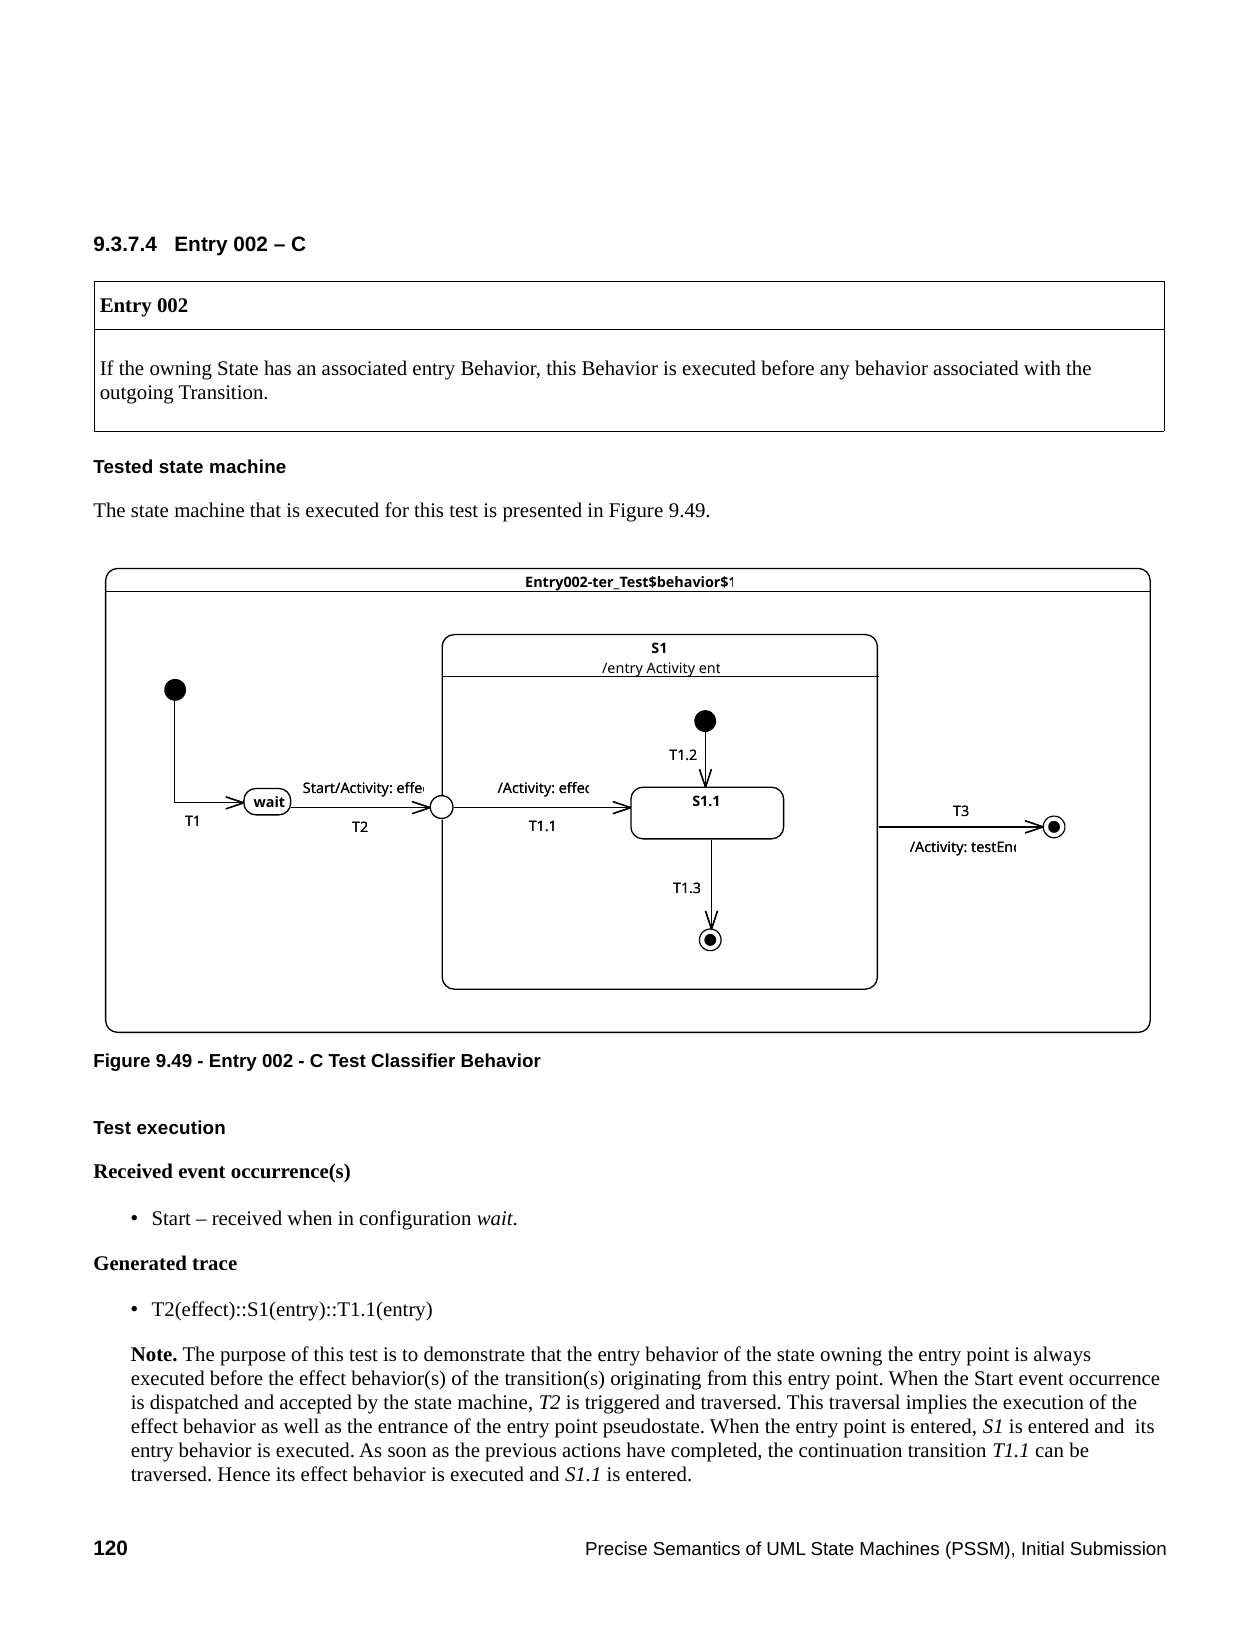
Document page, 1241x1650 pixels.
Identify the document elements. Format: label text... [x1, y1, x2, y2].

table_cell If the owning State has an associated entry Behavior, this Behavior is executed before any behavior associated with the outgoing Transition. [95, 330, 1164, 431]
text The state machine that is executed for this test is presented in Figure 9.49. [93, 498, 1164, 522]
table_header Entry 002 [95, 282, 1164, 329]
list Start – received when in configuration wait. [131, 1204, 1164, 1229]
text Received event occurrence(s) [93, 1159, 1164, 1183]
text Note. The purpose of this test is to demonstrate that the entry behavior of the state owning the entry point is always executed before the effect behavior(s) of the transition(s) originating from this entry point. When the Start event occurrence is dispatched and accepted by the state machine, T2 is triggered and traversed. This traversal implies the execution of the effect behavior as well as the entrance of the entry point pseudostate. When the entry point is entered, S1 is entered and its entry behavior is executed. As soon as the previous actions have completed, the continuation transition T1.1 can be traversed. Hence its effect behavior is executed and S1.1 is entered. [131, 1342, 1164, 1486]
text Figure 9.49 - Entry 002 - C Test Classifier Behavior [93, 556, 1164, 1071]
subtitle Tested state machine [93, 456, 1164, 477]
text Generated trace [93, 1251, 1164, 1275]
subtitle Test execution [93, 1117, 1164, 1138]
list T2(effect)::S1(entry)::T1.1(entry) [131, 1296, 1164, 1321]
subtitle Entry 002 – C [93, 231, 1164, 256]
